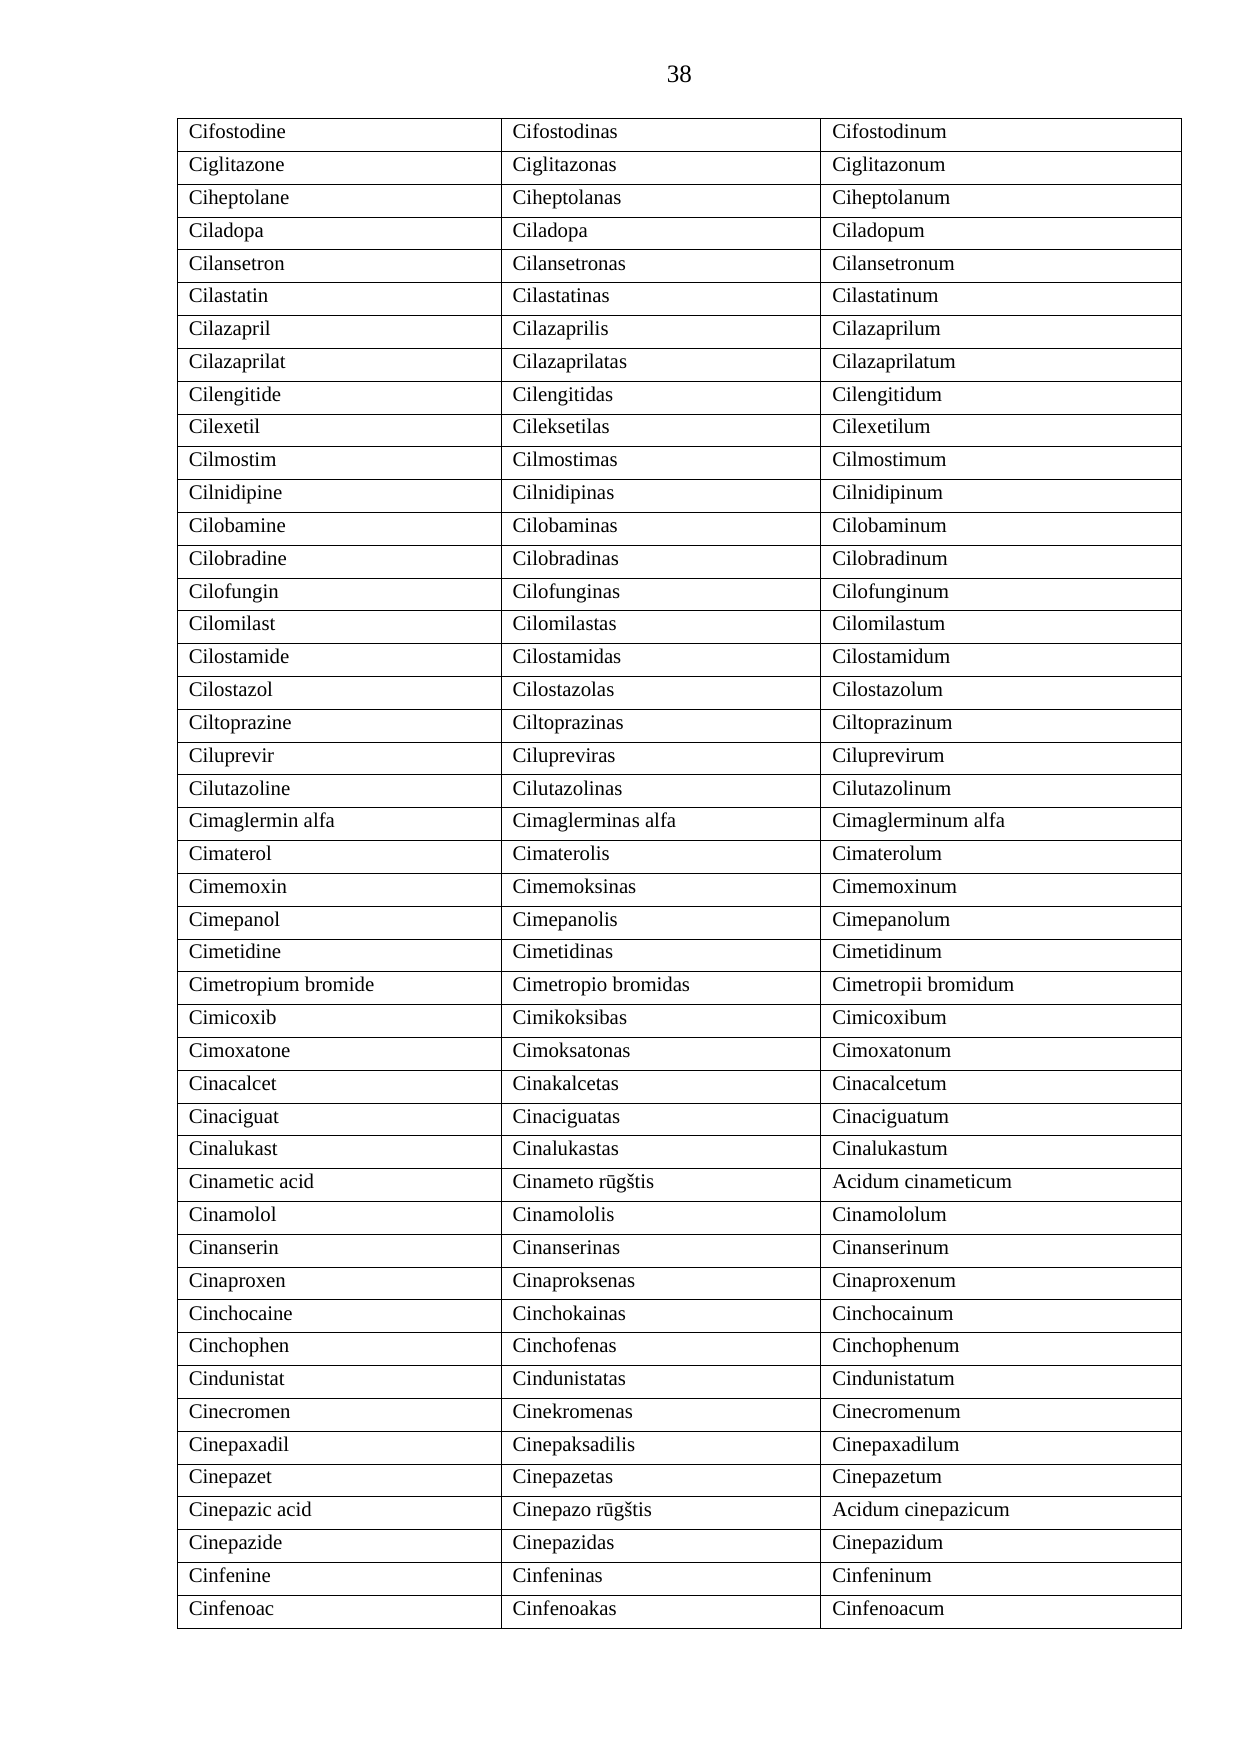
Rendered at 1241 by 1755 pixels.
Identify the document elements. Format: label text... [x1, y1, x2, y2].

table_cell Cilengitidas [502, 382, 820, 413]
table_cell Cimemoksinas [502, 874, 820, 906]
table_cell Cinaproksenas [502, 1268, 820, 1299]
table_cell Ciheptolane [178, 185, 501, 217]
table_cell Cinepaxadilum [821, 1432, 1181, 1463]
table_cell Cilutazoline [178, 775, 501, 807]
table_cell Cilostamidas [502, 644, 820, 676]
table_cell Cinfenoac [178, 1596, 501, 1627]
table_cell Cilobaminas [502, 513, 820, 545]
table_cell Cinfenine [178, 1563, 501, 1595]
table_cell Cinanserinas [502, 1235, 820, 1267]
table_cell Cilnidipine [178, 480, 501, 512]
table_cell Ciluprevirum [821, 743, 1181, 774]
table_cell Cinaciguatas [502, 1104, 820, 1135]
table_cell Cilomilastas [502, 611, 820, 643]
table_cell Cinepaxadil [178, 1432, 501, 1463]
table_cell Cinecromen [178, 1399, 501, 1431]
table_cell Ciheptolanas [502, 185, 820, 217]
table_cell Cinanserin [178, 1235, 501, 1267]
table_cell Cilobradine [178, 546, 501, 577]
table_cell Cimetropium bromide [178, 972, 501, 1004]
table_cell Ciltoprazine [178, 710, 501, 742]
table_cell Cilastatinas [502, 283, 820, 315]
table_cell Cindunistatum [821, 1366, 1181, 1398]
table_cell Cinchofenas [502, 1333, 820, 1365]
table_cell Cilansetron [178, 250, 501, 282]
table_cell Cilazaprilis [502, 316, 820, 348]
table_cell Cilobaminum [821, 513, 1181, 545]
table_cell Cimemoxinum [821, 874, 1181, 906]
table_cell Cimaterol [178, 841, 501, 873]
table_cell Cilnidipinas [502, 480, 820, 512]
table_cell Cifostodinas [502, 119, 820, 151]
table_cell Cimepanolis [502, 907, 820, 938]
table_cell Ciheptolanum [821, 185, 1181, 217]
table_cell Cinchophenum [821, 1333, 1181, 1365]
table_cell Cinchocaine [178, 1300, 501, 1332]
table_cell Cimetidinum [821, 940, 1181, 971]
table_cell Cilobamine [178, 513, 501, 545]
table_cell Cinecromenum [821, 1399, 1181, 1431]
table_cell Cinchocainum [821, 1300, 1181, 1332]
table_cell Cimaglerminas alfa [502, 808, 820, 840]
table_cell Acidum cinepazicum [821, 1497, 1181, 1529]
table_cell Cimetropio bromidas [502, 972, 820, 1004]
table_cell Cimetidinas [502, 940, 820, 971]
table_cell Cinchokainas [502, 1300, 820, 1332]
table_cell Cimikoksibas [502, 1005, 820, 1037]
table_cell Cinamolol [178, 1202, 501, 1234]
table_cell Ciglitazonas [502, 152, 820, 184]
table_cell Cimepanolum [821, 907, 1181, 938]
table_cell Ciglitazone [178, 152, 501, 184]
table_cell Cilostazolum [821, 677, 1181, 709]
table_cell Cinfenoakas [502, 1596, 820, 1627]
table_cell Cinacalcet [178, 1071, 501, 1102]
table_cell Cinepazidas [502, 1530, 820, 1562]
table_cell Ciladopa [502, 218, 820, 249]
table_cell Cinchophen [178, 1333, 501, 1365]
table_cell Cinameto rūgštis [502, 1169, 820, 1201]
table_cell Ciladopa [178, 218, 501, 249]
table_cell Cimoksatonas [502, 1038, 820, 1070]
table_cell Cinaciguatum [821, 1104, 1181, 1135]
table_cell Cimicoxibum [821, 1005, 1181, 1037]
table_cell Cinepazide [178, 1530, 501, 1562]
table_cell Cindunistat [178, 1366, 501, 1398]
table_cell Cindunistatas [502, 1366, 820, 1398]
table_cell Ciltoprazinas [502, 710, 820, 742]
table_cell Cilexetilum [821, 415, 1181, 446]
table_cell Cinfenoacum [821, 1596, 1181, 1627]
table_cell Cilofunginas [502, 579, 820, 610]
table_cell Cilostazol [178, 677, 501, 709]
table_cell Cimoxatonum [821, 1038, 1181, 1070]
table_cell Cilastatin [178, 283, 501, 315]
table_cell Cinepaksadilis [502, 1432, 820, 1463]
table_cell Cinalukastas [502, 1136, 820, 1168]
table_cell Cilobradinum [821, 546, 1181, 577]
table_cell Ciladopum [821, 218, 1181, 249]
table_cell Cinepazo rūgštis [502, 1497, 820, 1529]
table_cell Ciglitazonum [821, 152, 1181, 184]
table_cell Cinepazet [178, 1465, 501, 1496]
table_cell Cinepazetum [821, 1465, 1181, 1496]
table_cell Cinfeninum [821, 1563, 1181, 1595]
table_cell Cinepazidum [821, 1530, 1181, 1562]
table_cell Cinalukast [178, 1136, 501, 1168]
table_cell Cimaterolis [502, 841, 820, 873]
table_cell Cimetidine [178, 940, 501, 971]
table_cell Cinepazetas [502, 1465, 820, 1496]
table_cell Cilazaprilat [178, 349, 501, 381]
table_cell Cilomilast [178, 611, 501, 643]
table_cell Cilostazolas [502, 677, 820, 709]
table_cell Cinanserinum [821, 1235, 1181, 1267]
table_cell Cinakalcetas [502, 1071, 820, 1102]
table_cell Cilmostimum [821, 447, 1181, 479]
table_cell Cilazaprilatum [821, 349, 1181, 381]
table_cell Cinaproxenum [821, 1268, 1181, 1299]
table_cell Cilostamide [178, 644, 501, 676]
table_cell Cimaterolum [821, 841, 1181, 873]
table_cell Ciltoprazinum [821, 710, 1181, 742]
table_cell Cinfeninas [502, 1563, 820, 1595]
table_cell Cilmostim [178, 447, 501, 479]
table_cell Cinaciguat [178, 1104, 501, 1135]
table_cell Cilazaprilum [821, 316, 1181, 348]
table_cell Cinamololum [821, 1202, 1181, 1234]
table_cell Cilazapril [178, 316, 501, 348]
table_cell Cinaproxen [178, 1268, 501, 1299]
table_cell Cifostodine [178, 119, 501, 151]
table_cell Cilofunginum [821, 579, 1181, 610]
table_cell Cimoxatone [178, 1038, 501, 1070]
table_cell Cilostamidum [821, 644, 1181, 676]
table_cell Cilutazolinum [821, 775, 1181, 807]
table_cell Cilofungin [178, 579, 501, 610]
table_cell Cimemoxin [178, 874, 501, 906]
table_cell Cilansetronas [502, 250, 820, 282]
table_cell Cilobradinas [502, 546, 820, 577]
table_cell Cilazaprilatas [502, 349, 820, 381]
table_cell Cimepanol [178, 907, 501, 938]
table_cell Cimaglerminum alfa [821, 808, 1181, 840]
table_cell Cilmostimas [502, 447, 820, 479]
table_cell Cifostodinum [821, 119, 1181, 151]
table_cell Cilnidipinum [821, 480, 1181, 512]
table_cell Cinepazic acid [178, 1497, 501, 1529]
table_cell Cileksetilas [502, 415, 820, 446]
table_cell Cilastatinum [821, 283, 1181, 315]
table_cell Cilengitidum [821, 382, 1181, 413]
table_cell Cilengitide [178, 382, 501, 413]
table_cell Cimicoxib [178, 1005, 501, 1037]
table_cell Cilomilastum [821, 611, 1181, 643]
table_cell Cinacalcetum [821, 1071, 1181, 1102]
table_cell Cilexetil [178, 415, 501, 446]
table_cell Ciluprevir [178, 743, 501, 774]
table_cell Cinametic acid [178, 1169, 501, 1201]
table_cell Cinamololis [502, 1202, 820, 1234]
table_cell Cilutazolinas [502, 775, 820, 807]
table_cell Cimetropii bromidum [821, 972, 1181, 1004]
table_cell Cinekromenas [502, 1399, 820, 1431]
table_cell Cimaglermin alfa [178, 808, 501, 840]
table_cell Cinalukastum [821, 1136, 1181, 1168]
table_cell Cilupreviras [502, 743, 820, 774]
table_cell Acidum cinameticum [821, 1169, 1181, 1201]
table_cell Cilansetronum [821, 250, 1181, 282]
